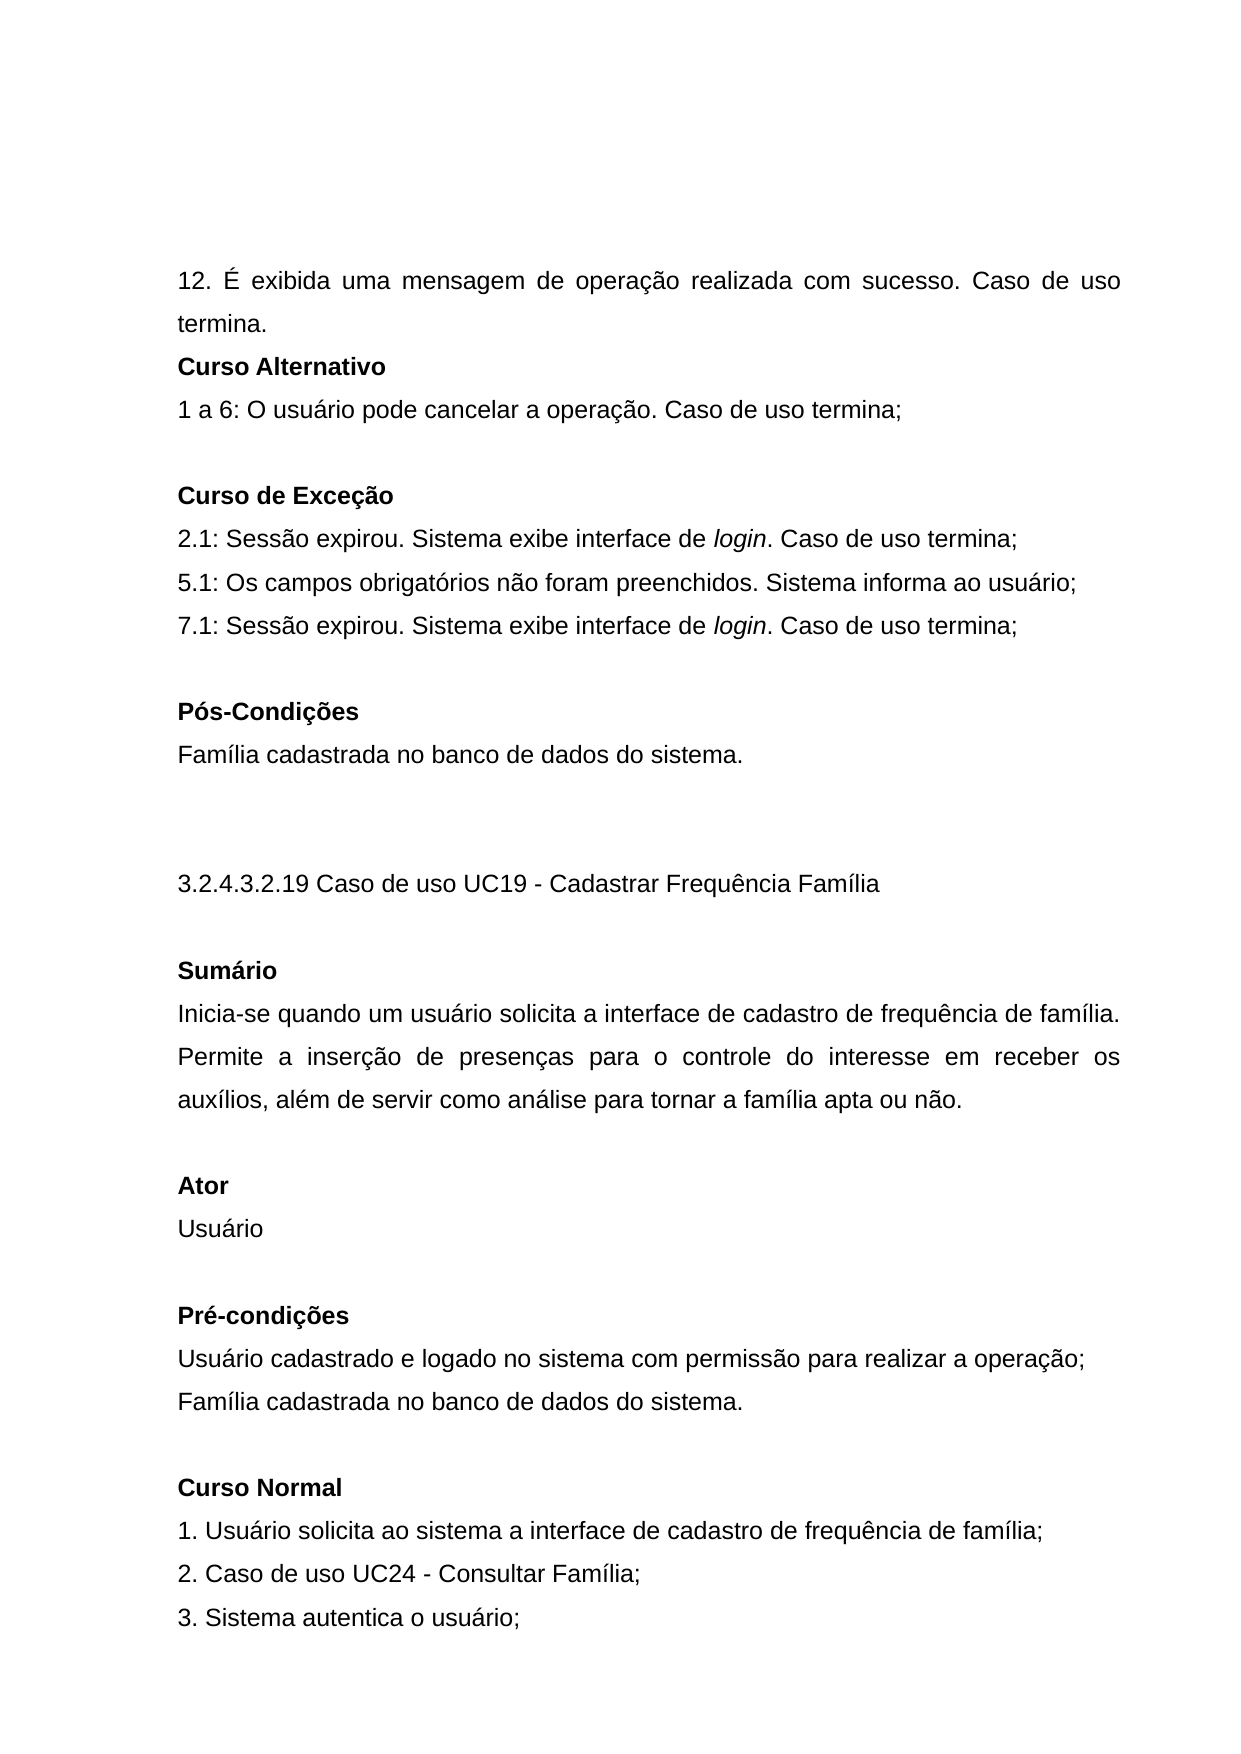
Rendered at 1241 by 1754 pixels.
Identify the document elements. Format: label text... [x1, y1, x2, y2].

text Inicia-se quando um usuário solicita a interface de cadastro de frequência de família. Permite a inserção de presenças para o controle do interesse em receber os auxílios, além de servir como análise para tornar a família apta ou não. [177, 999, 1122, 1114]
text 2.1: Sessão expirou. Sistema exibe interface de login. Caso de uso termina; [177, 524, 1122, 553]
text Ator [177, 1171, 1122, 1200]
text Pós-Condições [177, 697, 1122, 726]
text Sumário [177, 956, 1122, 984]
text 3. Sistema autentica o usuário; [177, 1603, 1122, 1631]
text Curso Normal [177, 1473, 1122, 1502]
text Usuário [177, 1214, 1122, 1243]
text Usuário cadastrado e logado no sistema com permissão para realizar a operação; [177, 1344, 1122, 1373]
text 7.1: Sessão expirou. Sistema exibe interface de login. Caso de uso termina; [177, 611, 1122, 639]
text 1. Usuário solicita ao sistema a interface de cadastro de frequência de família; [177, 1516, 1122, 1545]
text 12. É exibida uma mensagem de operação realizada com sucesso. Caso de uso termina. [177, 266, 1122, 338]
text Pré-condições [177, 1301, 1122, 1329]
text 1 a 6: O usuário pode cancelar a operação. Caso de uso termina; [177, 395, 1122, 424]
text Curso de Exceção [177, 481, 1122, 510]
text Família cadastrada no banco de dados do sistema. [177, 740, 1122, 769]
text Curso Alternativo [177, 352, 1122, 381]
text 5.1: Os campos obrigatórios não foram preenchidos. Sistema informa ao usuário; [177, 568, 1122, 596]
text 2. Caso de uso UC24 - Consultar Família; [177, 1559, 1122, 1588]
text Família cadastrada no banco de dados do sistema. [177, 1387, 1122, 1416]
text 3.2.4.3.2.19 Caso de uso UC19 - Cadastrar Frequência Família [177, 869, 1122, 898]
